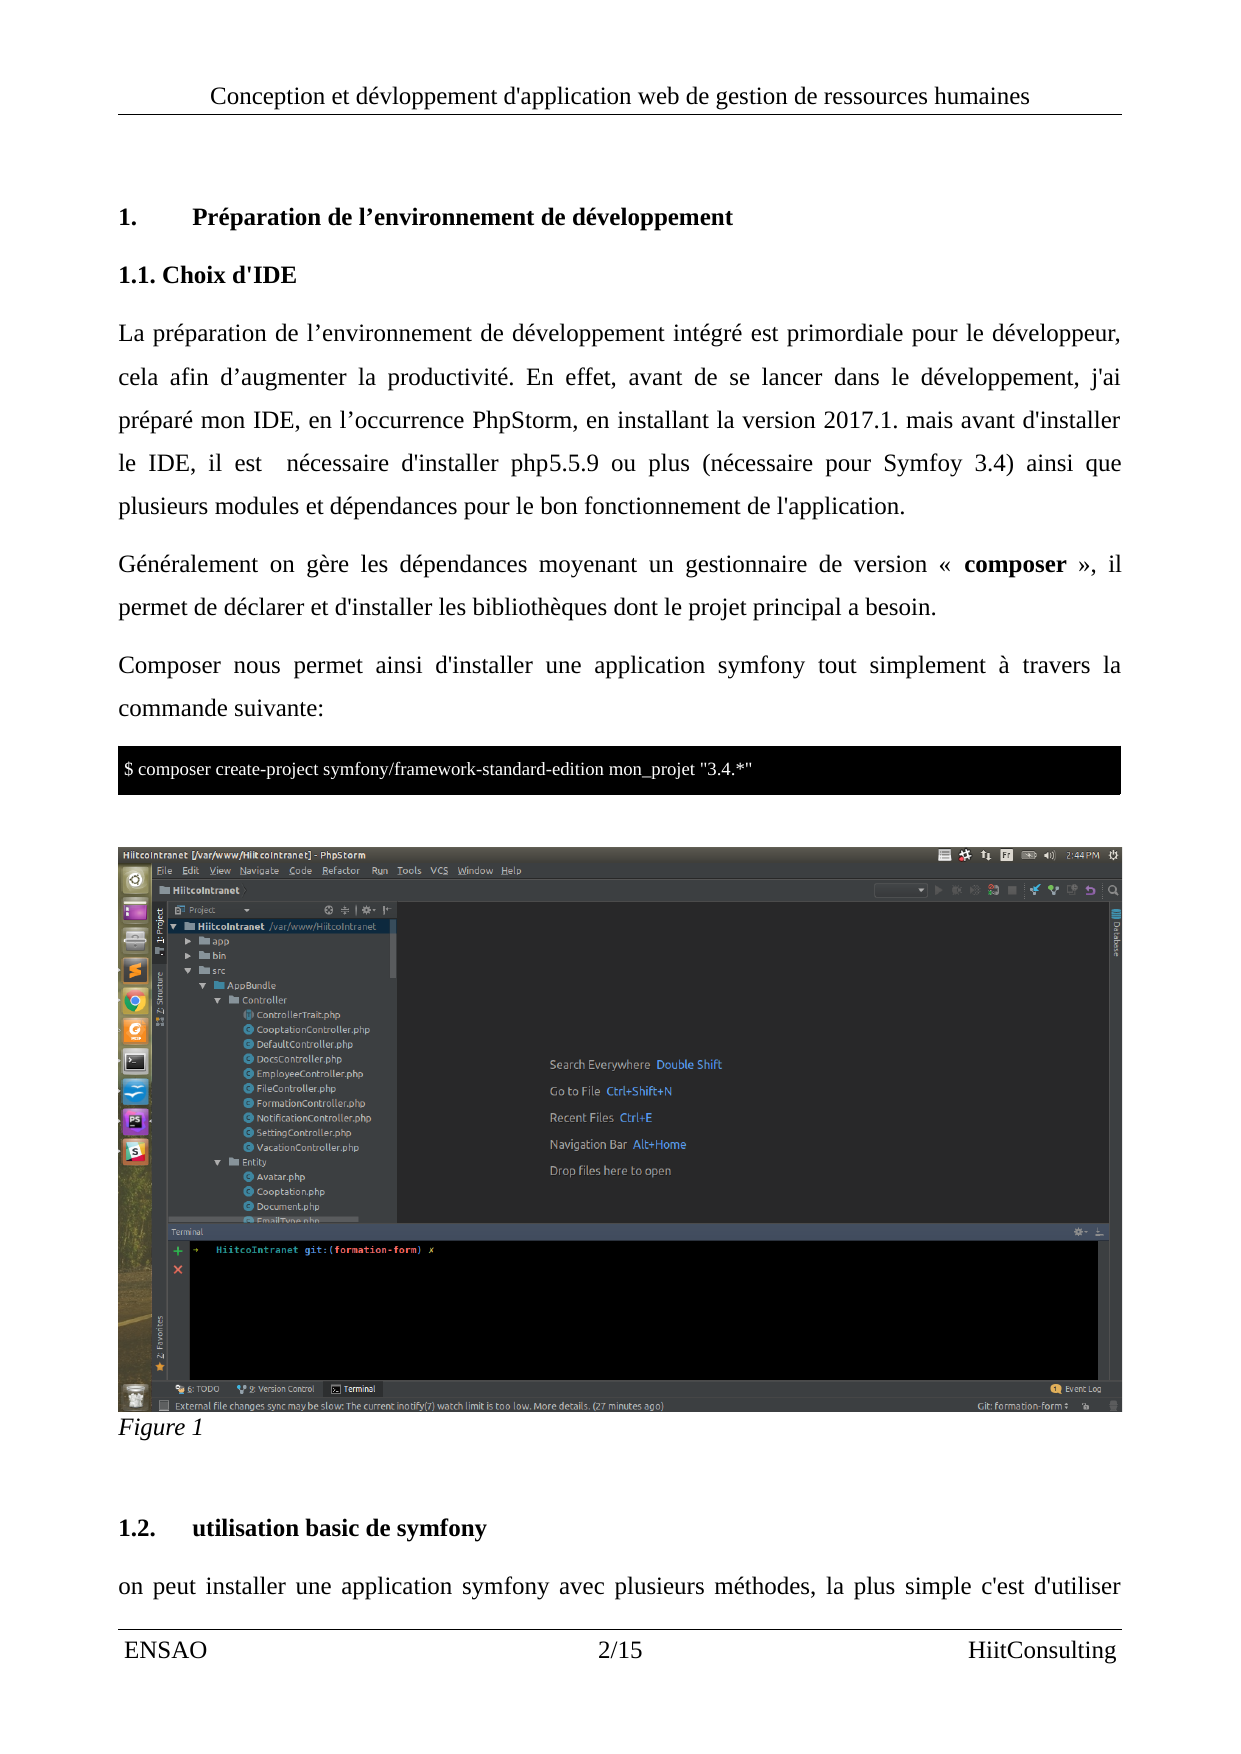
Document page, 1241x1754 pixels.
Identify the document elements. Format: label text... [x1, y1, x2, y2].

text on peut installer une application symfony avec plusieurs méthodes, la plus simple c'est d'utiliser [118, 1571, 1122, 1600]
text Généralement on gère les dépendances moyenant un gestionnaire de version « composer », il permet de déclarer et d'installer les bibliothèques dont le projet principal a besoin. [118, 549, 1122, 621]
text 1.1. Choix d'IDE [118, 260, 1122, 289]
text La préparation de l’environnement de développement intégré est primordiale pour le développeur, cela afin d’augmenter la productivité. En effet, avant de se lancer dans le développement, j'ai préparé mon IDE, en l’occurrence PhpStorm, en installant la version 2017.1. mais avant d'installer le IDE, il est nécessaire d'installer php5.5.9 ou plus (nécessaire pour Symfoy 3.4) ainsi que plusieurs modules et dépendances pour le bon fonctionnement de l'application. [118, 318, 1122, 520]
table_header $ composer create-project symfony/framework-standard-edition mon_projet "3.4.*" [119, 747, 1120, 794]
picture [118, 847, 1123, 1412]
text 1. Préparation de l’environnement de développement [118, 202, 1122, 231]
text Figure 1 [118, 1412, 1122, 1441]
text Composer nous permet ainsi d'installer une application symfony tout simplement à travers la commande suivante: [118, 650, 1122, 722]
text 1.2. utilisation basic de symfony [118, 1513, 1122, 1542]
